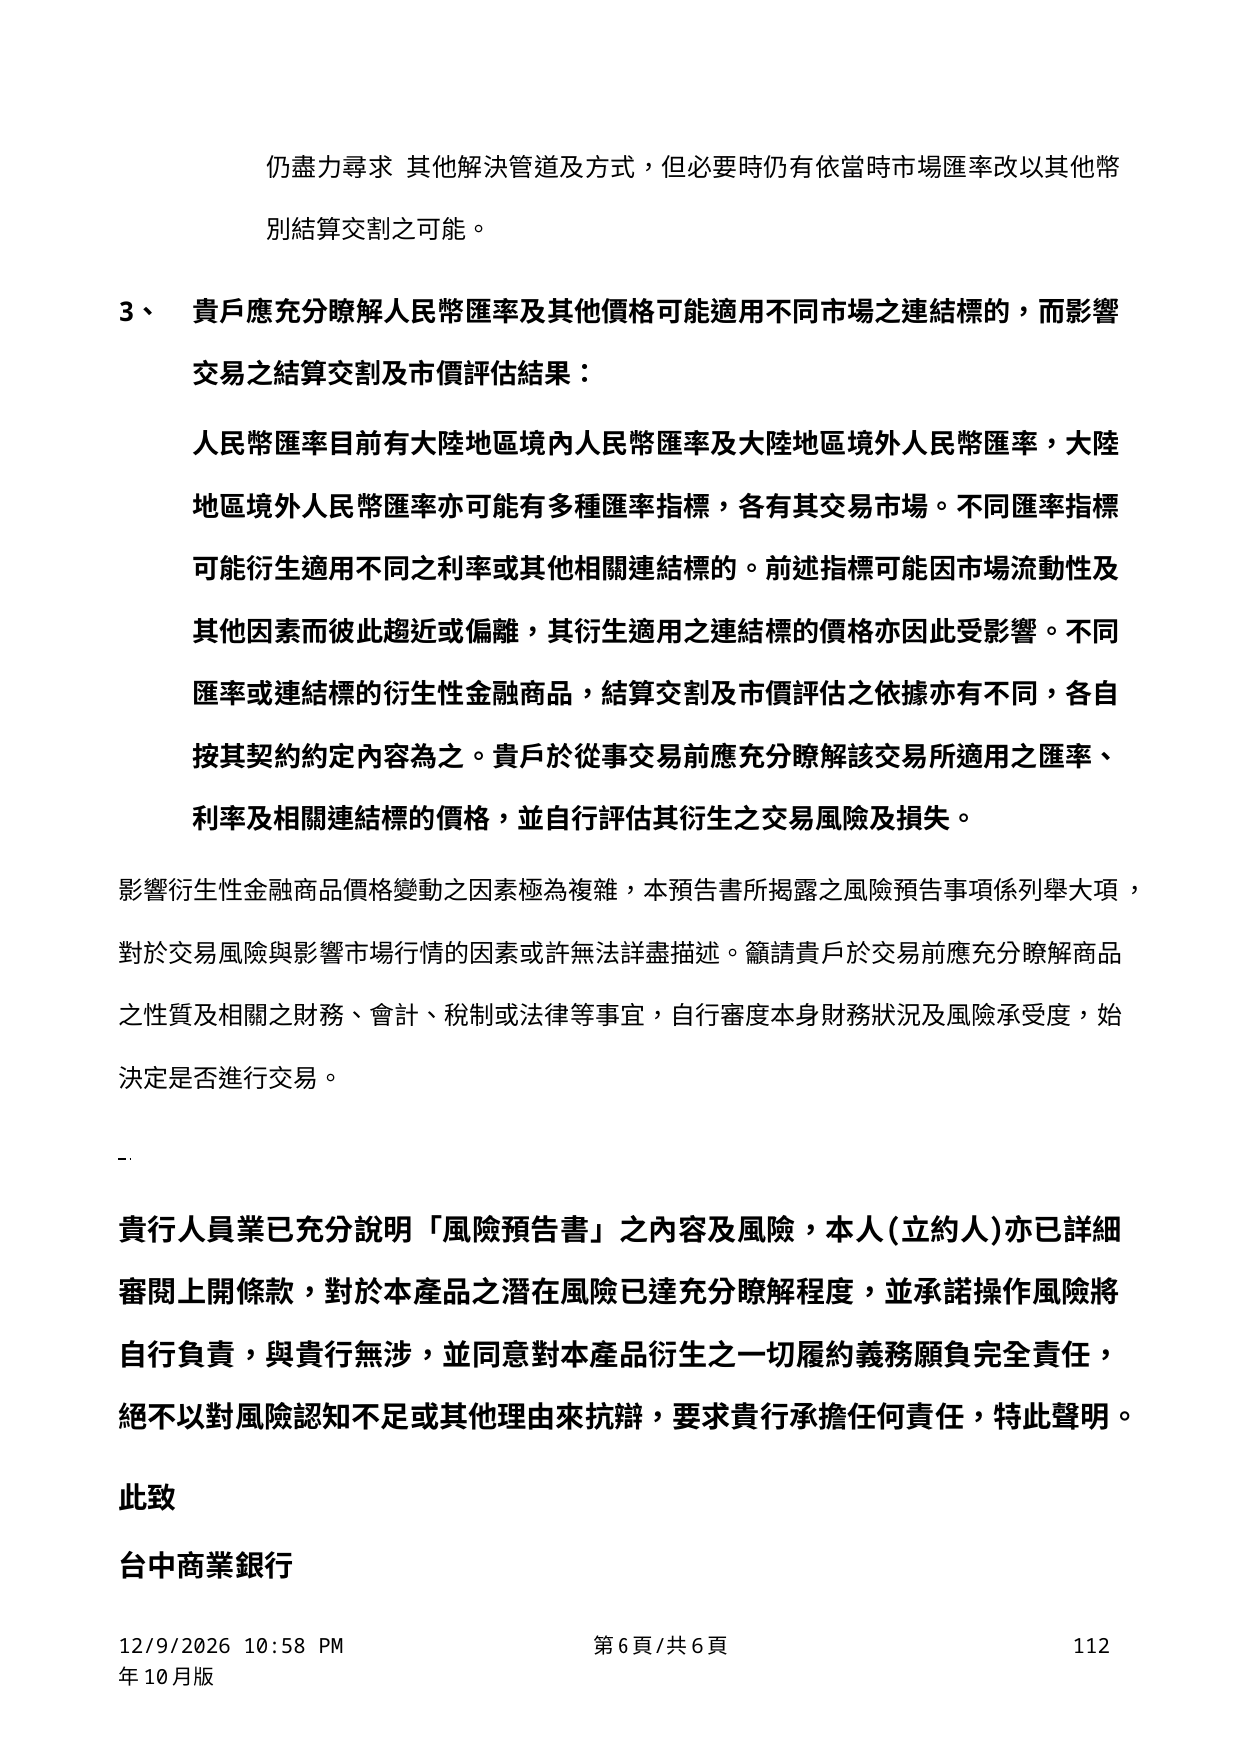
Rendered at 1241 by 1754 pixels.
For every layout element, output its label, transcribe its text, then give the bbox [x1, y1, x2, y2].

text 貴行人員業已充分說明「風險預告書」之內容及風險，本人(立約人)亦已詳細 審閱上開條款，對於本產品之潛在風險已達充分瞭解程度，並承諾操作風險將 自行負責，與貴行無涉，並同意對本產品衍生之一切履約義務願負完全責任， 絕不以對風險認知不足或其他理由來抗辯，要求貴行承擔任何責任，特此聲明。 [118, 1186, 1122, 1436]
list 仍盡力尋求 其他解決管道及方式，但必要時仍有依當時市場匯率改以其他幣別結算交割之可能。 [207, 124, 1122, 249]
text 人民幣匯率目前有大陸地區境內人民幣匯率及大陸地區境外人民幣匯率，大陸地區境外人民幣匯率亦可能有多種匯率指標，各有其交易市場。不同匯率指標可能衍生適用不同之利率或其他相關連結標的。前述指標可能因市場流動性及其他因素而彼此趨近或偏離，其衍生適用之連結標的價格亦因此受影響。不同匯率或連結標的衍生性金融商品，結算交割及市價評估之依據亦有不同，各自按其契約約定內容為之。貴戶於從事交易前應充分瞭解該交易所適用之匯率、利率及相關連結標的價格，並自行評估其衍生之交易風險及損失。 [192, 400, 1122, 838]
list 貴戶應充分瞭解人民幣匯率及其他價格可能適用不同市場之連結標的，而影響交易之結算交割及市價評估結果： [118, 268, 1122, 393]
text 影響衍生性金融商品價格變動之因素極為複雜，本預告書所揭露之風險預告事項係列舉大項，對於交易風險與影響市場行情的因素或許無法詳盡描述。籲請貴戶於交易前應充分瞭解商品之性質及相關之財務、會計、稅制或法律等事宜，自行審度本身財務狀況及風險承受度，始決定是否進行交易。 [118, 847, 1122, 1097]
text 台中商業銀行 [118, 1522, 1122, 1585]
text 此致 [118, 1454, 1122, 1517]
